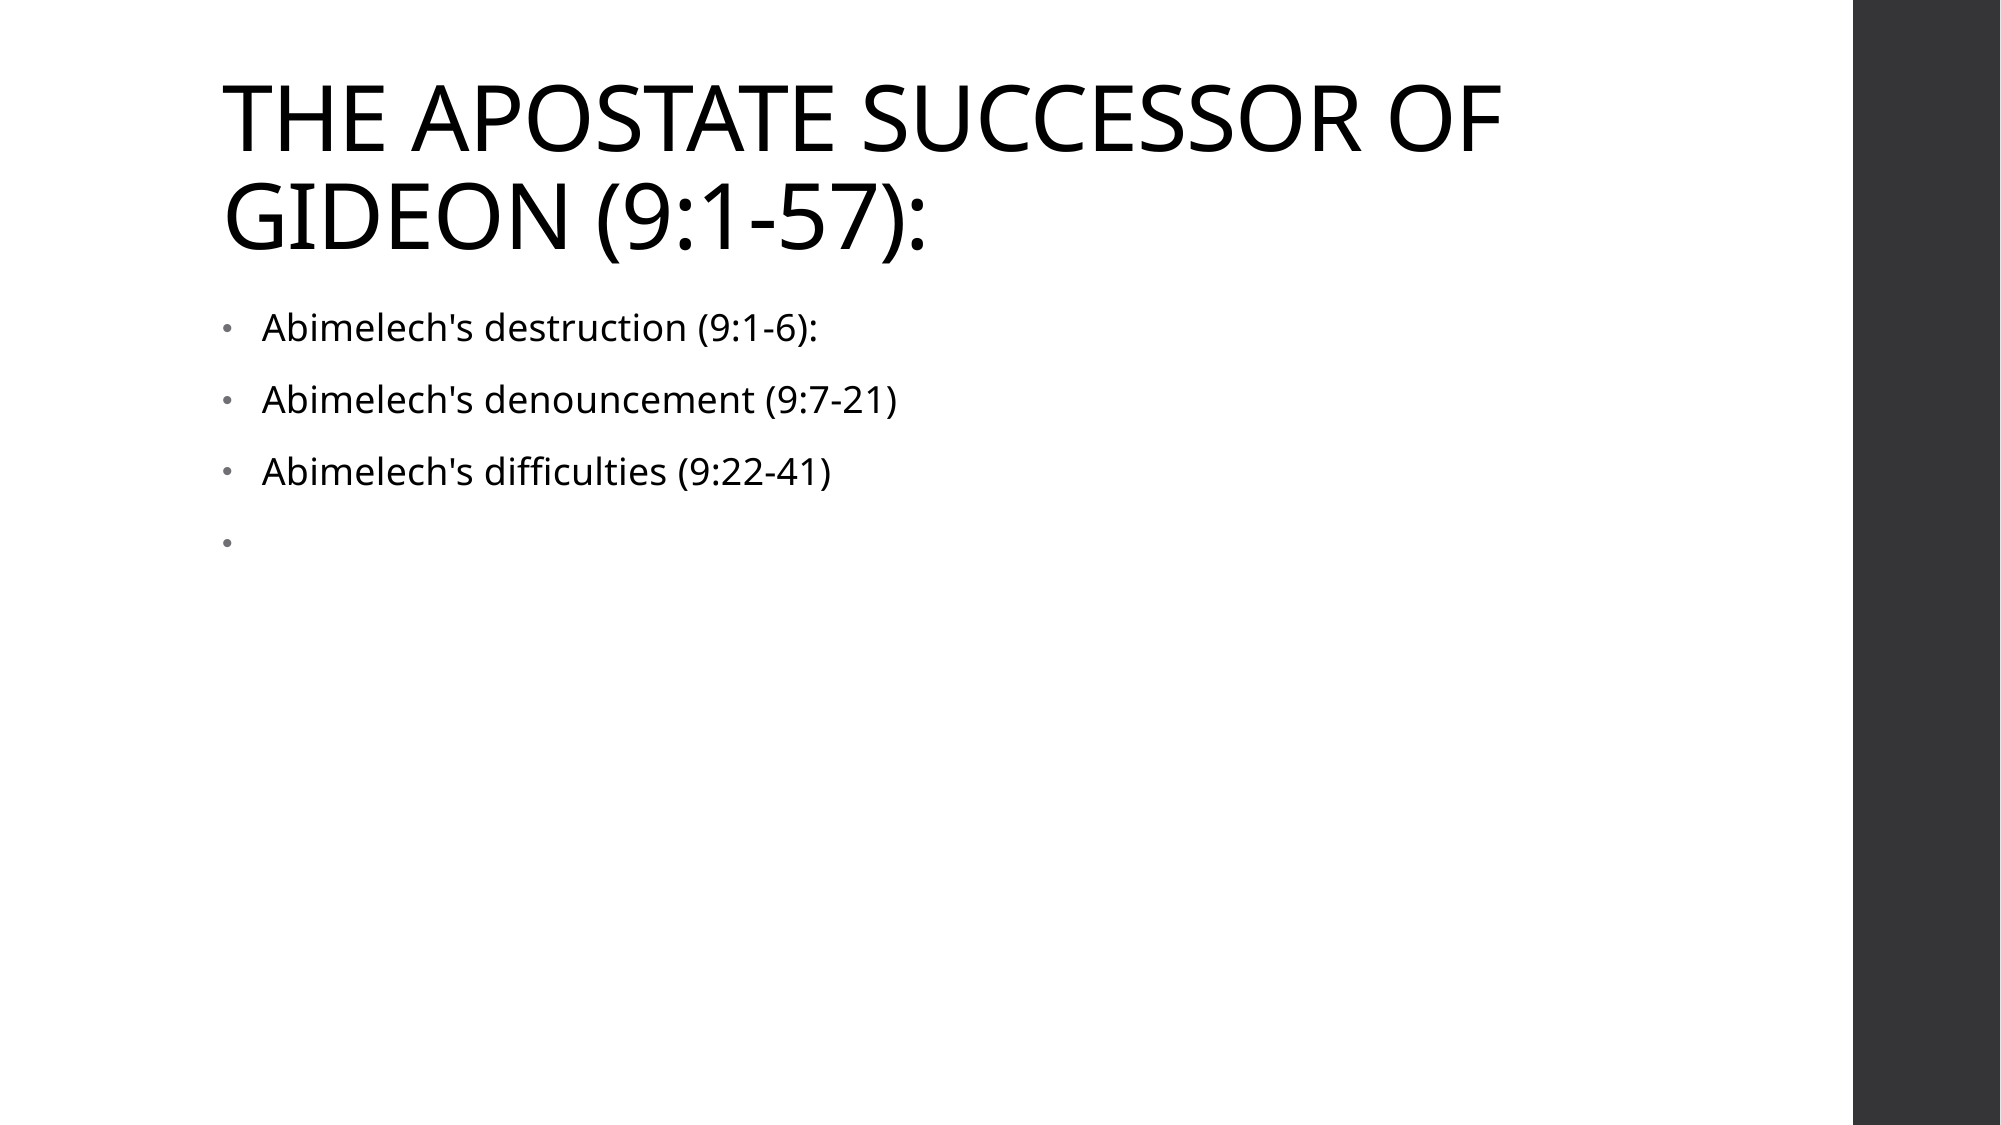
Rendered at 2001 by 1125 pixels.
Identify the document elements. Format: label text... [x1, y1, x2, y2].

list Abimelech's destruction (9:1-6): Abimelech's denouncement (9:7-21) Abimelech's difficulties (9:22-41) [206, 299, 1617, 1014]
title THE APOSTATE SUCCESSOR OF GIDEON (9:1-57): [206, 60, 1797, 278]
